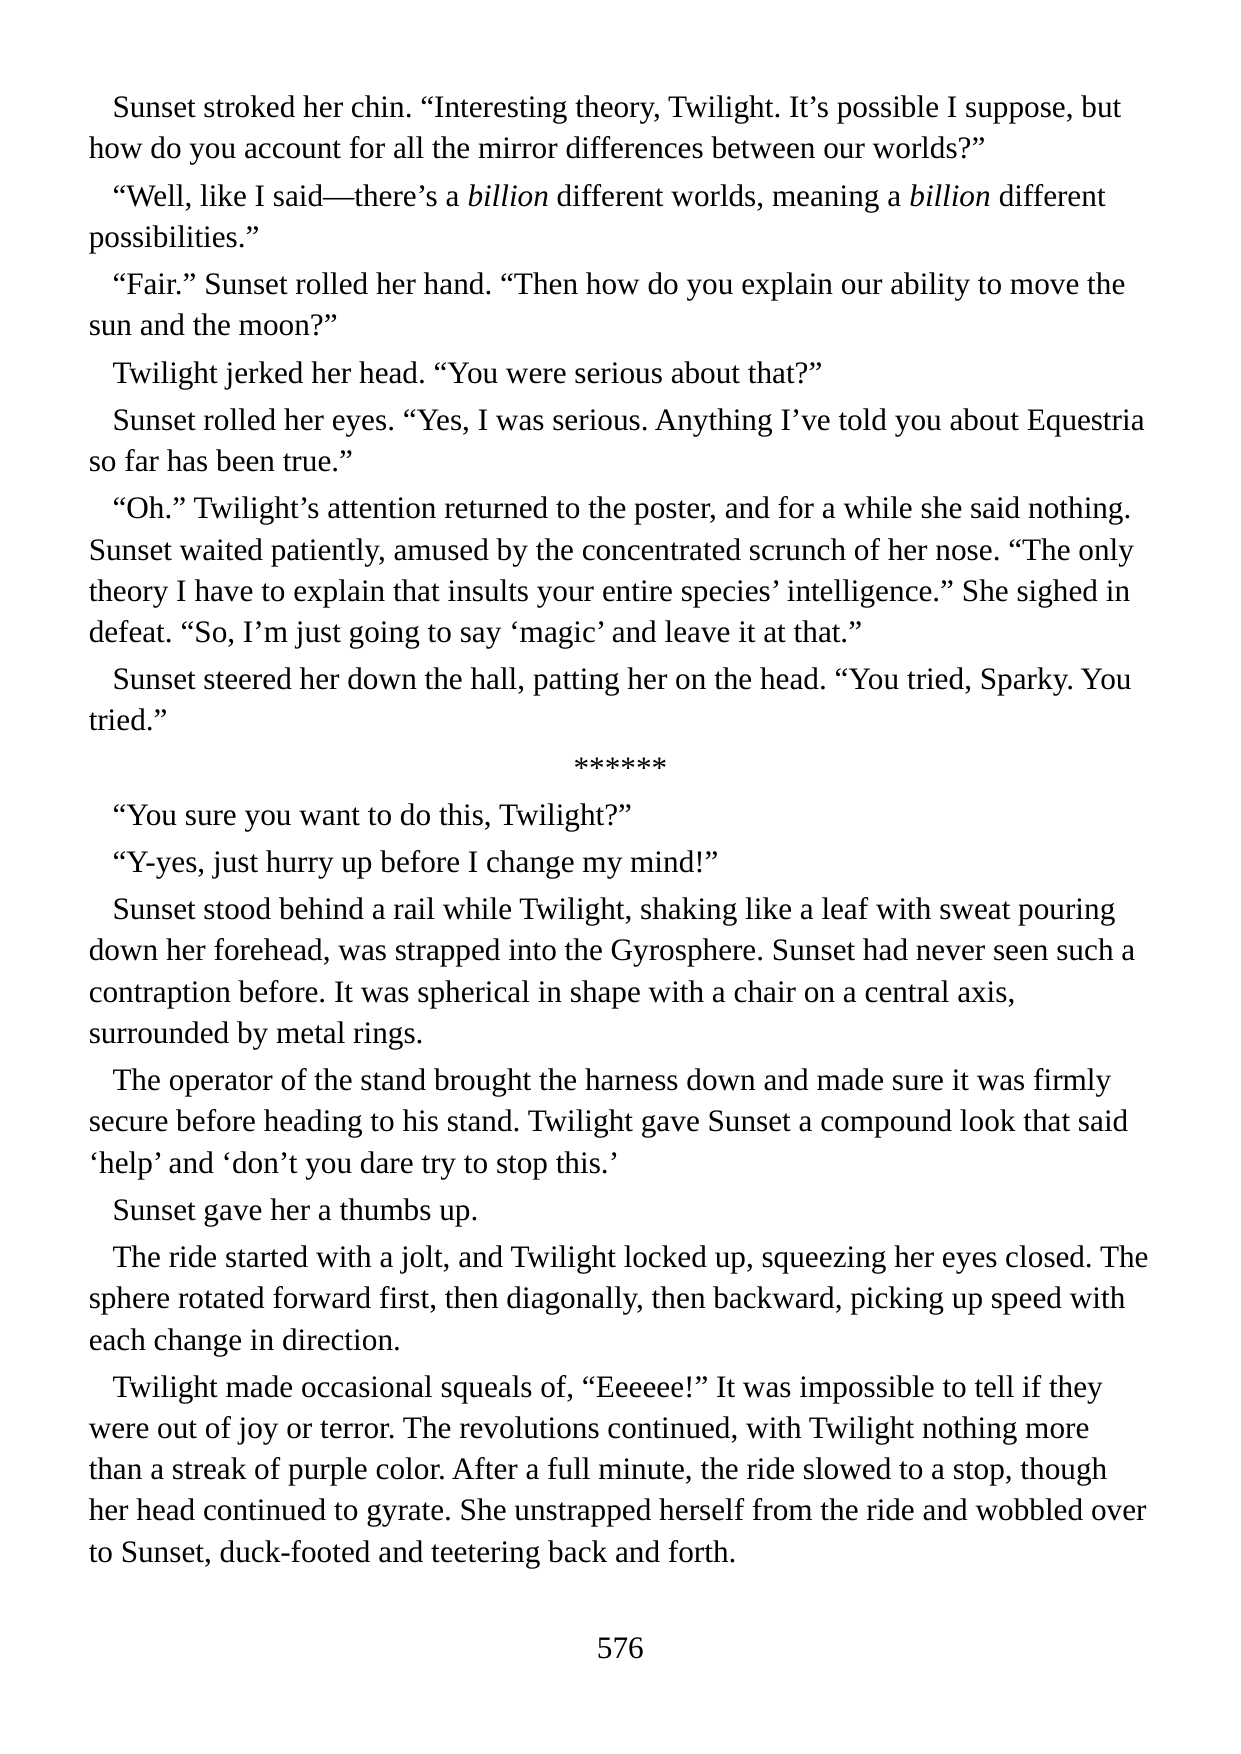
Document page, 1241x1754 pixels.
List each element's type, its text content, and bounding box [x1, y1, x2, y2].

text The ride started with a jolt, and Twilight locked up, squeezing her eyes closed. The sphere rotated forward first, then diagonally, then backward, picking up speed with each change in direction. [88, 1238, 1152, 1357]
text “Oh.” Twilight’s attention returned to the poster, and for a while she said nothing. Sunset waited patiently, amused by the concentrated scrunch of her nose. “The only theory I have to explain that insults your entire species’ intelligence.” She sighed in defeat. “So, I’m just going to say ‘magic’ and leave it at that.” [88, 489, 1152, 649]
text The operator of the stand brought the harness down and made sure it was firmly secure before heading to his stand. Twilight gave Sunset a compound look that said ‘help’ and ‘don’t you dare try to stop this.’ [88, 1061, 1152, 1180]
text Sunset stood behind a rail while Twilight, shaking like a leaf with sweat pouring down her forehead, was strapped into the Gyrosphere. Sunset had never seen such a contraption before. It was spherical in shape with a chair on a central axis, surrounded by metal rings. [88, 890, 1152, 1050]
text Twilight made occasional squeals of, “Eeeeee!” It was impossible to tell if they were out of joy or terror. The revolutions continued, with Twilight nothing more than a streak of purple color. After a full minute, the ride slowed to a stop, though her head continued to gyrate. She unstrapped herself from the ride and wobbled over to Sunset, duck-footed and teetering back and forth. [88, 1368, 1152, 1569]
text “Fair.” Sunset rolled her hand. “Then how do you explain our ability to move the sun and the moon?” [88, 265, 1152, 343]
text “You sure you want to do this, Twilight?” [88, 796, 1152, 832]
text Twilight jerked her head. “You were serious about that?” [88, 354, 1152, 390]
text Sunset steered her down the hall, patting her on the head. “You tried, Sparky. You tried.” [88, 660, 1152, 738]
text ****** [88, 749, 1152, 785]
text “Y-yes, just hurry up before I change my mind!” [88, 843, 1152, 879]
text Sunset rolled her eyes. “Yes, I was serious. Anything I’ve told you about Equestria so far has been true.” [88, 401, 1152, 478]
text Sunset stroked her chin. “Interesting theory, Twilight. It’s possible I suppose, but how do you account for all the mirror differences between our worlds?” [88, 88, 1152, 166]
text Sunset gave her a thumbs up. [88, 1191, 1152, 1227]
text “Well, like I said—there’s a billion different worlds, meaning a billion different possibilities.” [88, 177, 1152, 254]
